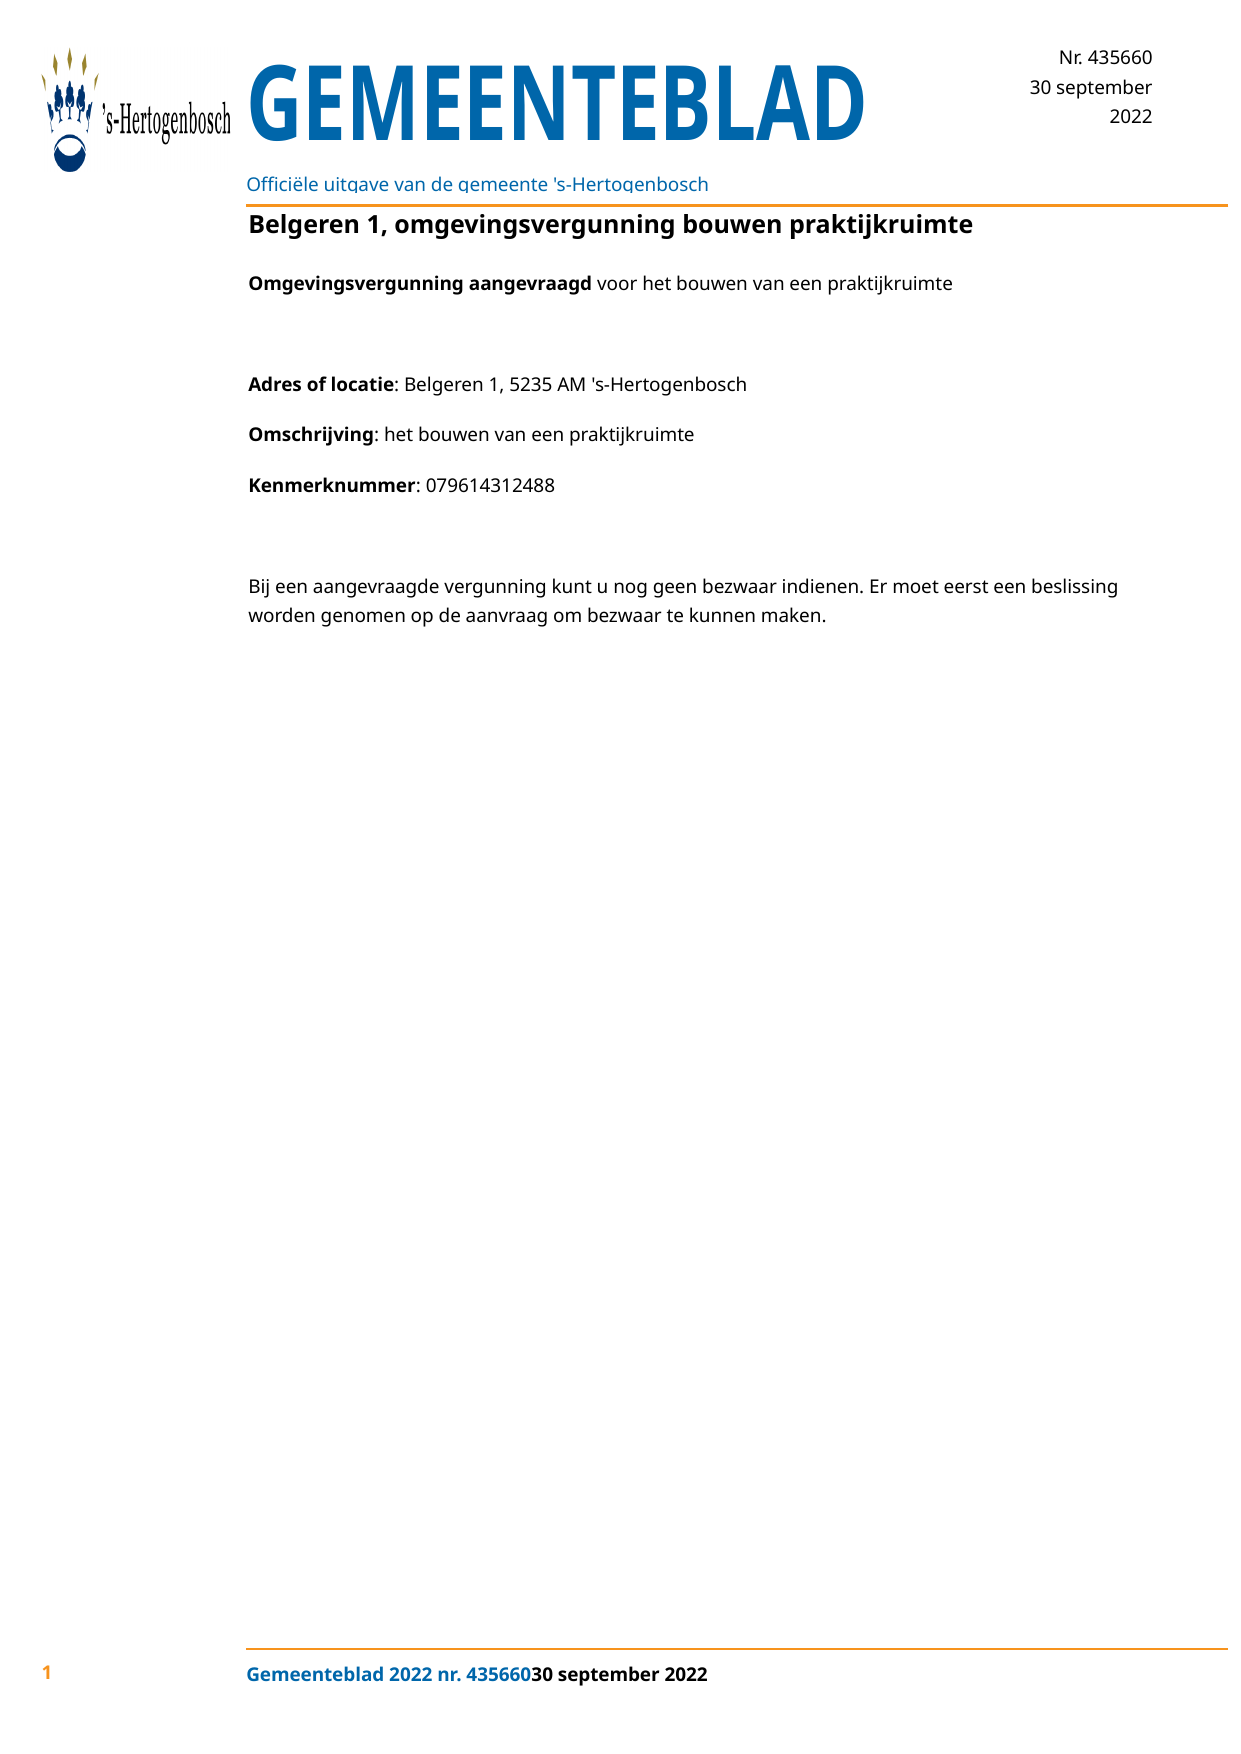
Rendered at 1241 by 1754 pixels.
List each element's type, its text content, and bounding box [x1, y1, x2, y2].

text Omgevingsvergunning aangevraagd voor het bouwen van een praktijkruimte [248, 270, 1152, 296]
text Omschrijving: het bouwen van een praktijkruimte [248, 422, 1152, 447]
text Bij een aangevraagde vergunning kunt u nog geen bezwaar indienen. Er moet eerst een beslissing worden genomen op de aanvraag om bezwaar te kunnen maken. [248, 573, 1152, 628]
picture [41, 47, 231, 172]
text Belgeren 1, omgevingsvergunning bouwen praktijkruimte [248, 207, 1152, 241]
text Adres of locatie: Belgeren 1, 5235 AM 's-Hertogenbosch [248, 371, 1152, 397]
text Kenmerknummer: 079614312488 [248, 472, 1152, 498]
